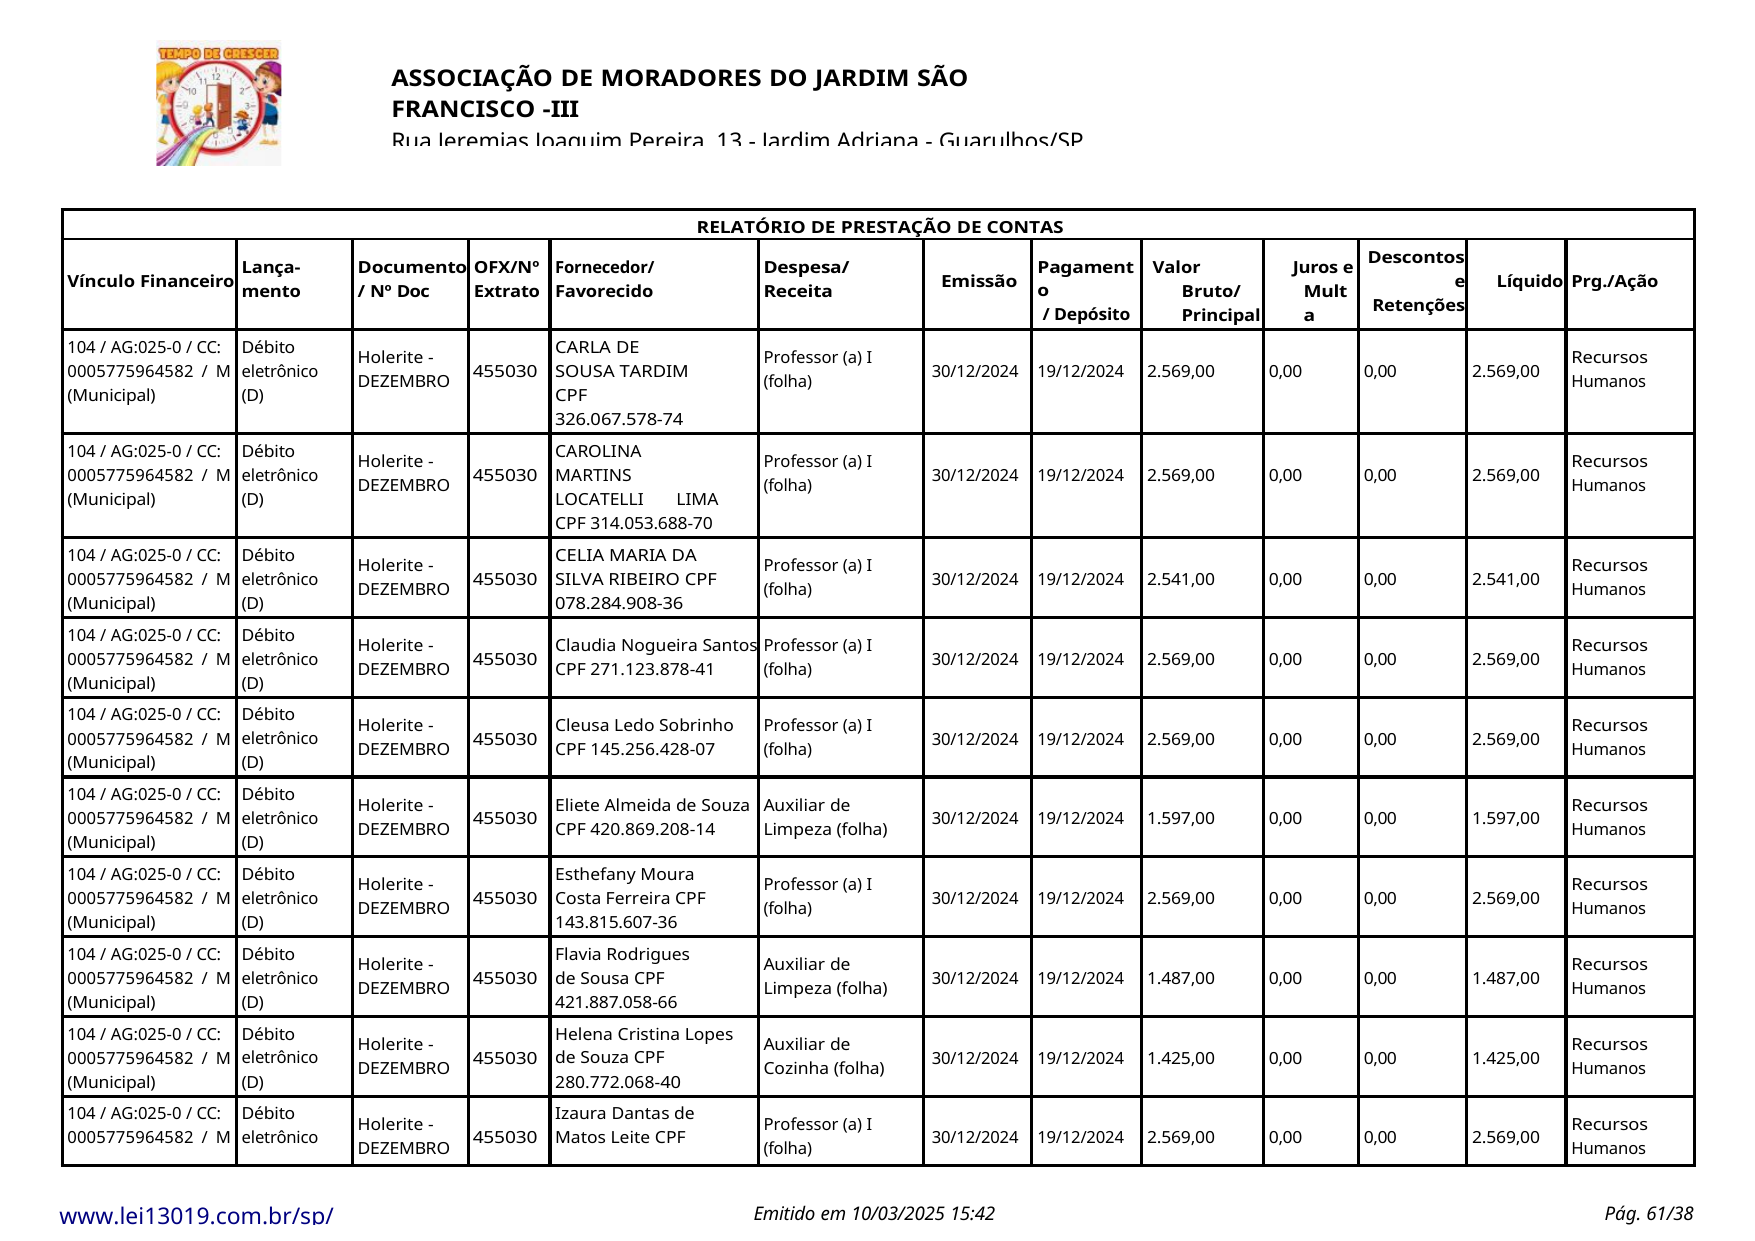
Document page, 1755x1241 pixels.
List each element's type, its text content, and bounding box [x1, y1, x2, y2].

table_cell 0,00 [1360, 1018, 1465, 1094]
table_cell Débito eletrônico (D) [238, 938, 351, 1015]
table_cell 2.569,00 [1143, 858, 1262, 935]
table_cell 1.597,00 [1143, 779, 1262, 855]
table_cell Débito eletrônico (D) [238, 619, 351, 696]
table_cell 0,00 [1360, 331, 1465, 432]
table_cell 104 / AG:025-0 / CC: 0005775964582 / M (Municipal) [64, 779, 235, 855]
table_cell 30/12/2024 [925, 435, 1030, 536]
table_cell Helena Cristina Lopes de Souza CPF 280.772.068-40 [552, 1018, 757, 1094]
table_cell 30/12/2024 [925, 858, 1030, 935]
table_cell Esthefany Moura Costa Ferreira CPF 143.815.607-36 [552, 858, 757, 935]
table_cell 455030 [470, 331, 548, 432]
table_cell 2.569,00 [1143, 331, 1262, 432]
table_cell Holerite - DEZEMBRO [354, 435, 467, 536]
table_cell Professor (a) I (folha) [760, 1098, 922, 1164]
table_cell 19/12/2024 [1033, 619, 1140, 696]
table_cell Débito eletrônico (D) [238, 1018, 351, 1094]
table_cell 19/12/2024 [1033, 539, 1140, 616]
table_cell Cleusa Ledo Sobrinho CPF 145.256.428-07 [552, 699, 757, 775]
table_cell 455030 [470, 1018, 548, 1094]
table_cell Auxiliar de Cozinha (folha) [760, 1018, 922, 1094]
table_cell Fornecedor/ Favorecido [552, 240, 757, 328]
table_cell Holerite - DEZEMBRO [354, 619, 467, 696]
table_cell Professor (a) I (folha) [760, 435, 922, 536]
table_cell 104 / AG:025-0 / CC: 0005775964582 / M [64, 1098, 235, 1164]
table_cell 19/12/2024 [1033, 1098, 1140, 1164]
table_cell 104 / AG:025-0 / CC: 0005775964582 / M (Municipal) [64, 435, 235, 536]
table_cell Vínculo Financeiro [64, 240, 235, 328]
table_cell Recursos Humanos [1568, 539, 1693, 616]
table_cell 2.569,00 [1143, 1098, 1262, 1164]
table_cell Eliete Almeida de Souza CPF 420.869.208-14 [552, 779, 757, 855]
table_cell Lança- mento [238, 240, 351, 328]
table_cell 0,00 [1360, 435, 1465, 536]
table_cell 0,00 [1265, 1098, 1357, 1164]
table_cell Recursos Humanos [1568, 1018, 1693, 1094]
table_cell 455030 [470, 779, 548, 855]
table_cell 30/12/2024 [925, 779, 1030, 855]
table_cell 0,00 [1360, 1098, 1465, 1164]
table_cell Professor (a) I (folha) [760, 619, 922, 696]
table_cell 0,00 [1265, 858, 1357, 935]
table_cell 2.569,00 [1468, 619, 1564, 696]
table_cell OFX/Nº Extrato [470, 240, 548, 328]
table_cell 30/12/2024 [925, 619, 1030, 696]
table_cell 0,00 [1360, 858, 1465, 935]
table_cell 455030 [470, 539, 548, 616]
table_cell CELIA MARIA DA SILVA RIBEIRO CPF 078.284.908-36 [552, 539, 757, 616]
table_cell Holerite - DEZEMBRO [354, 938, 467, 1015]
table_cell 30/12/2024 [925, 938, 1030, 1015]
table_header RELATÓRIO DE PRESTAÇÃO DE CONTAS [64, 211, 1693, 238]
table_cell Recursos Humanos [1568, 331, 1693, 432]
table_cell Flavia Rodrigues de Sousa CPF 421.887.058-66 [552, 938, 757, 1015]
table_cell Líquido [1468, 240, 1564, 328]
table_cell 19/12/2024 [1033, 938, 1140, 1015]
table_cell Prg./Ação [1568, 240, 1693, 328]
table_cell Izaura Dantas de Matos Leite CPF [552, 1098, 757, 1164]
table_cell 0,00 [1265, 699, 1357, 775]
table_cell Holerite - DEZEMBRO [354, 1018, 467, 1094]
table_cell Juros e Multa [1265, 240, 1357, 328]
table_cell 104 / AG:025-0 / CC: 0005775964582 / M (Municipal) [64, 619, 235, 696]
table_cell 1.487,00 [1143, 938, 1262, 1015]
table_cell 2.569,00 [1468, 1098, 1564, 1164]
table_cell Professor (a) I (folha) [760, 699, 922, 775]
table_cell Professor (a) I (folha) [760, 858, 922, 935]
table_cell CAROLINA MARTINS LOCATELLI LIMA CPF 314.053.688-70 [552, 435, 757, 536]
table_cell Professor (a) I (folha) [760, 331, 922, 432]
table_cell 2.541,00 [1468, 539, 1564, 616]
table_cell 0,00 [1360, 779, 1465, 855]
table_cell 0,00 [1265, 435, 1357, 536]
table_cell 2.541,00 [1143, 539, 1262, 616]
table_cell 0,00 [1265, 331, 1357, 432]
table_cell Holerite - DEZEMBRO [354, 858, 467, 935]
table_cell Holerite - DEZEMBRO [354, 539, 467, 616]
table_cell Professor (a) I (folha) [760, 539, 922, 616]
table_cell 104 / AG:025-0 / CC: 0005775964582 / M (Municipal) [64, 1018, 235, 1094]
table_cell 2.569,00 [1143, 435, 1262, 536]
table_cell 2.569,00 [1468, 699, 1564, 775]
table_cell Débito eletrônico (D) [238, 699, 351, 775]
table_cell 455030 [470, 699, 548, 775]
table_cell Recursos Humanos [1568, 938, 1693, 1015]
table_cell Débito eletrônico [238, 1098, 351, 1164]
table_cell Valor Bruto/ Principal [1143, 240, 1262, 328]
table_cell 1.487,00 [1468, 938, 1564, 1015]
table_cell 1.597,00 [1468, 779, 1564, 855]
table_cell 2.569,00 [1468, 858, 1564, 935]
table_cell 0,00 [1265, 938, 1357, 1015]
table_cell 455030 [470, 619, 548, 696]
table_cell 0,00 [1265, 1018, 1357, 1094]
table_cell Débito eletrônico (D) [238, 858, 351, 935]
table_cell 455030 [470, 938, 548, 1015]
table_cell Auxiliar de Limpeza (folha) [760, 779, 922, 855]
table_cell 2.569,00 [1143, 699, 1262, 775]
table_cell 30/12/2024 [925, 1098, 1030, 1164]
table_cell Débito eletrônico (D) [238, 435, 351, 536]
table_cell 0,00 [1360, 539, 1465, 616]
table_cell 30/12/2024 [925, 331, 1030, 432]
table_cell 0,00 [1360, 938, 1465, 1015]
table_cell Descontos e Retenções [1360, 240, 1465, 328]
table_cell 104 / AG:025-0 / CC: 0005775964582 / M (Municipal) [64, 858, 235, 935]
table_cell 0,00 [1265, 619, 1357, 696]
table_cell 19/12/2024 [1033, 331, 1140, 432]
table_cell Pagamento / Depósito [1033, 240, 1140, 328]
table_cell Holerite - DEZEMBRO [354, 779, 467, 855]
table_cell 2.569,00 [1143, 619, 1262, 696]
table_cell Recursos Humanos [1568, 779, 1693, 855]
table_cell 1.425,00 [1468, 1018, 1564, 1094]
table_cell Recursos Humanos [1568, 435, 1693, 536]
table_cell Recursos Humanos [1568, 699, 1693, 775]
table_cell 19/12/2024 [1033, 779, 1140, 855]
table_cell 30/12/2024 [925, 699, 1030, 775]
table_cell Emissão [925, 240, 1030, 328]
table_cell 455030 [470, 435, 548, 536]
table_cell 104 / AG:025-0 / CC: 0005775964582 / M (Municipal) [64, 331, 235, 432]
table_cell 0,00 [1360, 699, 1465, 775]
table_cell 19/12/2024 [1033, 699, 1140, 775]
table_cell 19/12/2024 [1033, 858, 1140, 935]
table_cell 104 / AG:025-0 / CC: 0005775964582 / M (Municipal) [64, 938, 235, 1015]
table_cell Auxiliar de Limpeza (folha) [760, 938, 922, 1015]
table_cell 2.569,00 [1468, 435, 1564, 536]
table_cell 19/12/2024 [1033, 435, 1140, 536]
table_cell Documento / Nº Doc [354, 240, 467, 328]
table_cell Holerite - DEZEMBRO [354, 699, 467, 775]
table_cell 1.425,00 [1143, 1018, 1262, 1094]
table_cell Débito eletrônico (D) [238, 539, 351, 616]
table_cell Recursos Humanos [1568, 1098, 1693, 1164]
table_cell Recursos Humanos [1568, 858, 1693, 935]
table_cell 0,00 [1265, 539, 1357, 616]
table_cell Holerite - DEZEMBRO [354, 1098, 467, 1164]
table_cell 0,00 [1360, 619, 1465, 696]
table_cell 2.569,00 [1468, 331, 1564, 432]
table_cell Débito eletrônico (D) [238, 331, 351, 432]
table_cell 0,00 [1265, 779, 1357, 855]
table_cell 455030 [470, 858, 548, 935]
table_cell Claudia Nogueira Santos CPF 271.123.878-41 [552, 619, 757, 696]
table_cell 104 / AG:025-0 / CC: 0005775964582 / M (Municipal) [64, 539, 235, 616]
table_cell Recursos Humanos [1568, 619, 1693, 696]
table_cell 104 / AG:025-0 / CC: 0005775964582 / M (Municipal) [64, 699, 235, 775]
table_cell 30/12/2024 [925, 1018, 1030, 1094]
table_cell CARLA DE SOUSA TARDIM CPF 326.067.578-74 [552, 331, 757, 432]
table_cell 19/12/2024 [1033, 1018, 1140, 1094]
table_cell 30/12/2024 [925, 539, 1030, 616]
table_cell Holerite - DEZEMBRO [354, 331, 467, 432]
table_cell 455030 [470, 1098, 548, 1164]
table_cell Débito eletrônico (D) [238, 779, 351, 855]
table_cell Despesa/ Receita [760, 240, 922, 328]
